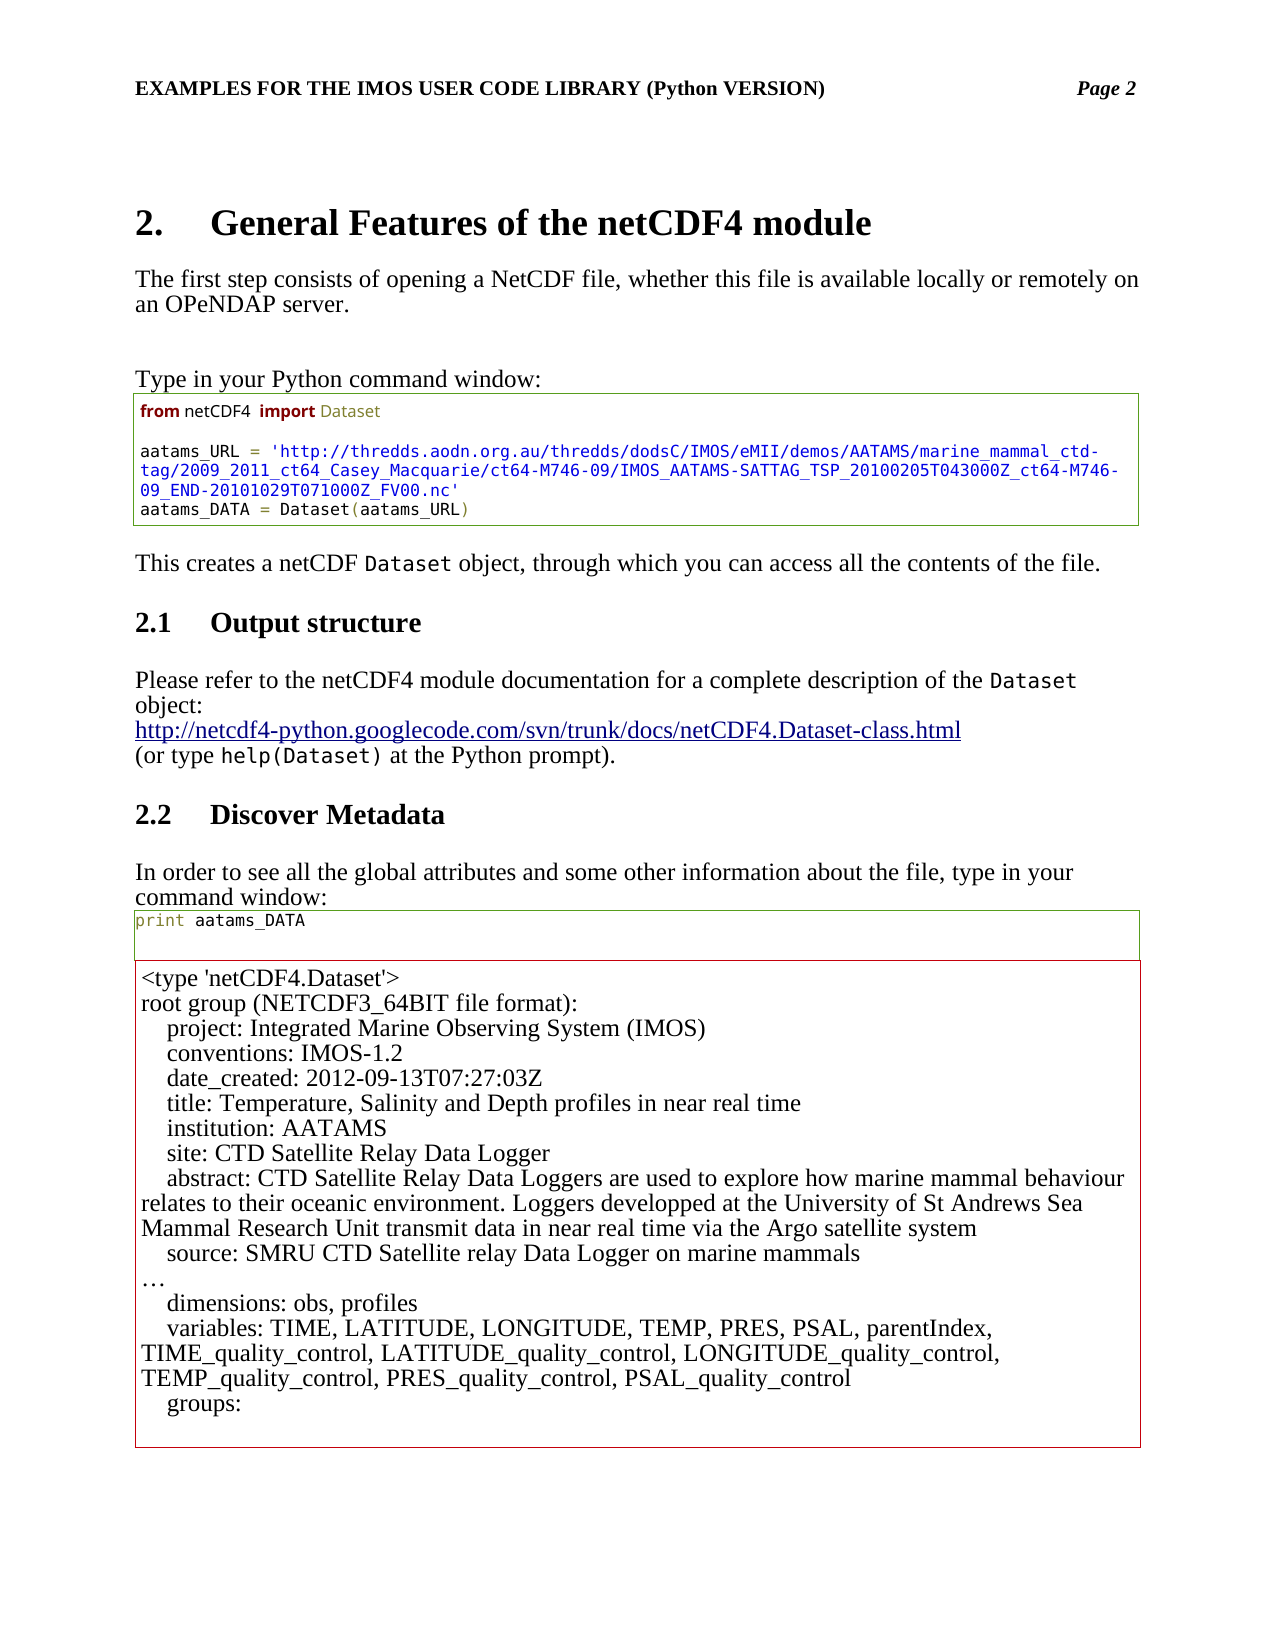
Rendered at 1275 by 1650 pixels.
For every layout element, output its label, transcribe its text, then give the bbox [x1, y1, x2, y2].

text http://netcdf4-python.googlecode.com/svn/trunk/docs/netCDF4.Dataset-class.html [135, 718, 1140, 743]
text (or type help(Dataset) at the Python prompt). [135, 743, 1140, 768]
table_header from netCDF4 import Dataset aatams_URL = 'http://thredds.aodn.org.au/thredds/dodsC/IMOS/eMII/demos/AATAMS/marine_mammal_ctd-tag/2009_2011_ct64_Casey_Macquarie/ct64-M746-09/IMOS_AATAMS-SATTAG_TSP_20100205T043000Z_ct64-M746-09_END-20101029T071000Z_FV00.nc' aatams_DATA = Dataset(aatams_URL) [134, 394, 1138, 525]
subtitle General Features of the netCDF4 module [135, 200, 1140, 243]
subtitle Output structure [135, 606, 1140, 639]
table_header print aatams_DATA [135, 911, 1139, 959]
subtitle Discover Metadata [135, 797, 1140, 831]
text In order to see all the global attributes and some other information about the file, type in your command window: [135, 860, 1140, 910]
text The first step consists of opening a NetCDF file, whether this file is available locally or remotely on an OPeNDAP server. [135, 268, 1140, 318]
table_header <type 'netCDF4.Dataset'> root group (NETCDF3_64BIT file format): project: Integrated Marine Observing System (IMOS) conventions: IMOS-1.2 date_created: 2012-09-13T07:27:03Z title: Temperature, Salinity and Depth profiles in near real time institution: AATAMS site: CTD Satellite Relay Data Logger abstract: CTD Satellite Relay Data Loggers are used to explore how marine mammal behaviour relates to their oceanic environment. Loggers developped at the University of St Andrews Sea Mammal Research Unit transmit data in near real time via the Argo satellite system source: SMRU CTD Satellite relay Data Logger on marine mammals … dimensions: obs, profiles variables: TIME, LATITUDE, LONGITUDE, TEMP, PRES, PSAL, parentIndex, TIME_quality_control, LATITUDE_quality_control, LONGITUDE_quality_control, TEMP_quality_control, PRES_quality_control, PSAL_quality_control groups: [136, 961, 1140, 1447]
text Type in your Python command window: [135, 368, 1140, 393]
text Please refer to the netCDF4 module documentation for a complete description of the Dataset object: [135, 668, 1140, 718]
text This creates a netCDF Dataset object, through which you can access all the contents of the file. [135, 551, 1140, 576]
